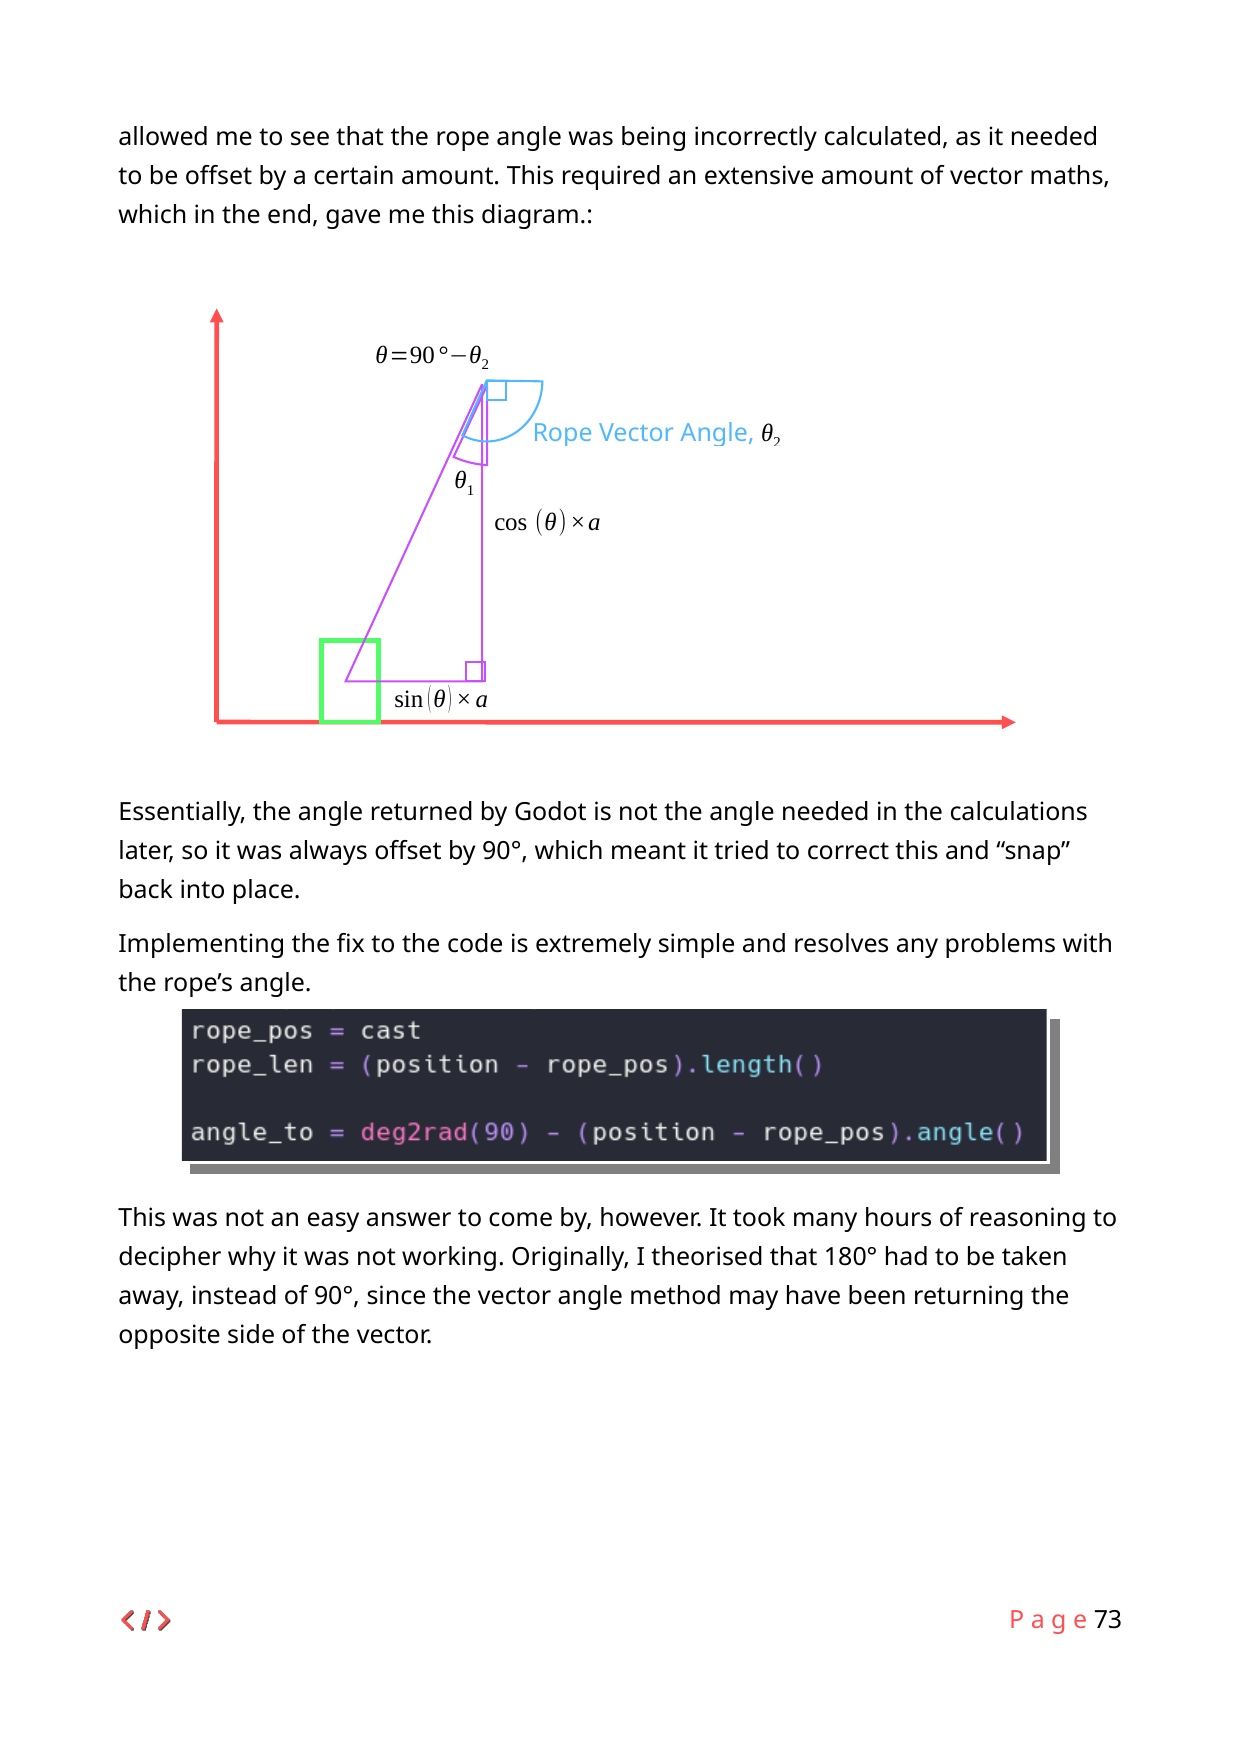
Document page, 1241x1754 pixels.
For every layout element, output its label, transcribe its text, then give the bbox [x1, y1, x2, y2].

picture [116, 1591, 175, 1649]
picture [224, 1046, 1050, 1164]
text Rope Vector Angle, [532, 415, 786, 445]
text Implementing the fix to the code is extremely simple and resolves any problems with the rope’s angle. This was not an easy answer to come by, however. It took many hours of reasoning to decipher why it was not working. Originally, I theorised that 180° had to be taken away, instead of 90°, since the vector angle method may have been returning the opposite side of the vector. [118, 926, 1122, 1351]
text Essentially, the angle returned by Godot is not the angle needed in the calculations later, so it was always offset by 90°, which meant it tried to correct this and “snap” back into place. [118, 250, 1122, 906]
text allowed me to see that the rope angle was being incorrectly calculated, as it needed to be offset by a certain amount. This required an extensive amount of vector maths, which in the end, gave me this diagram.: [118, 118, 1122, 231]
